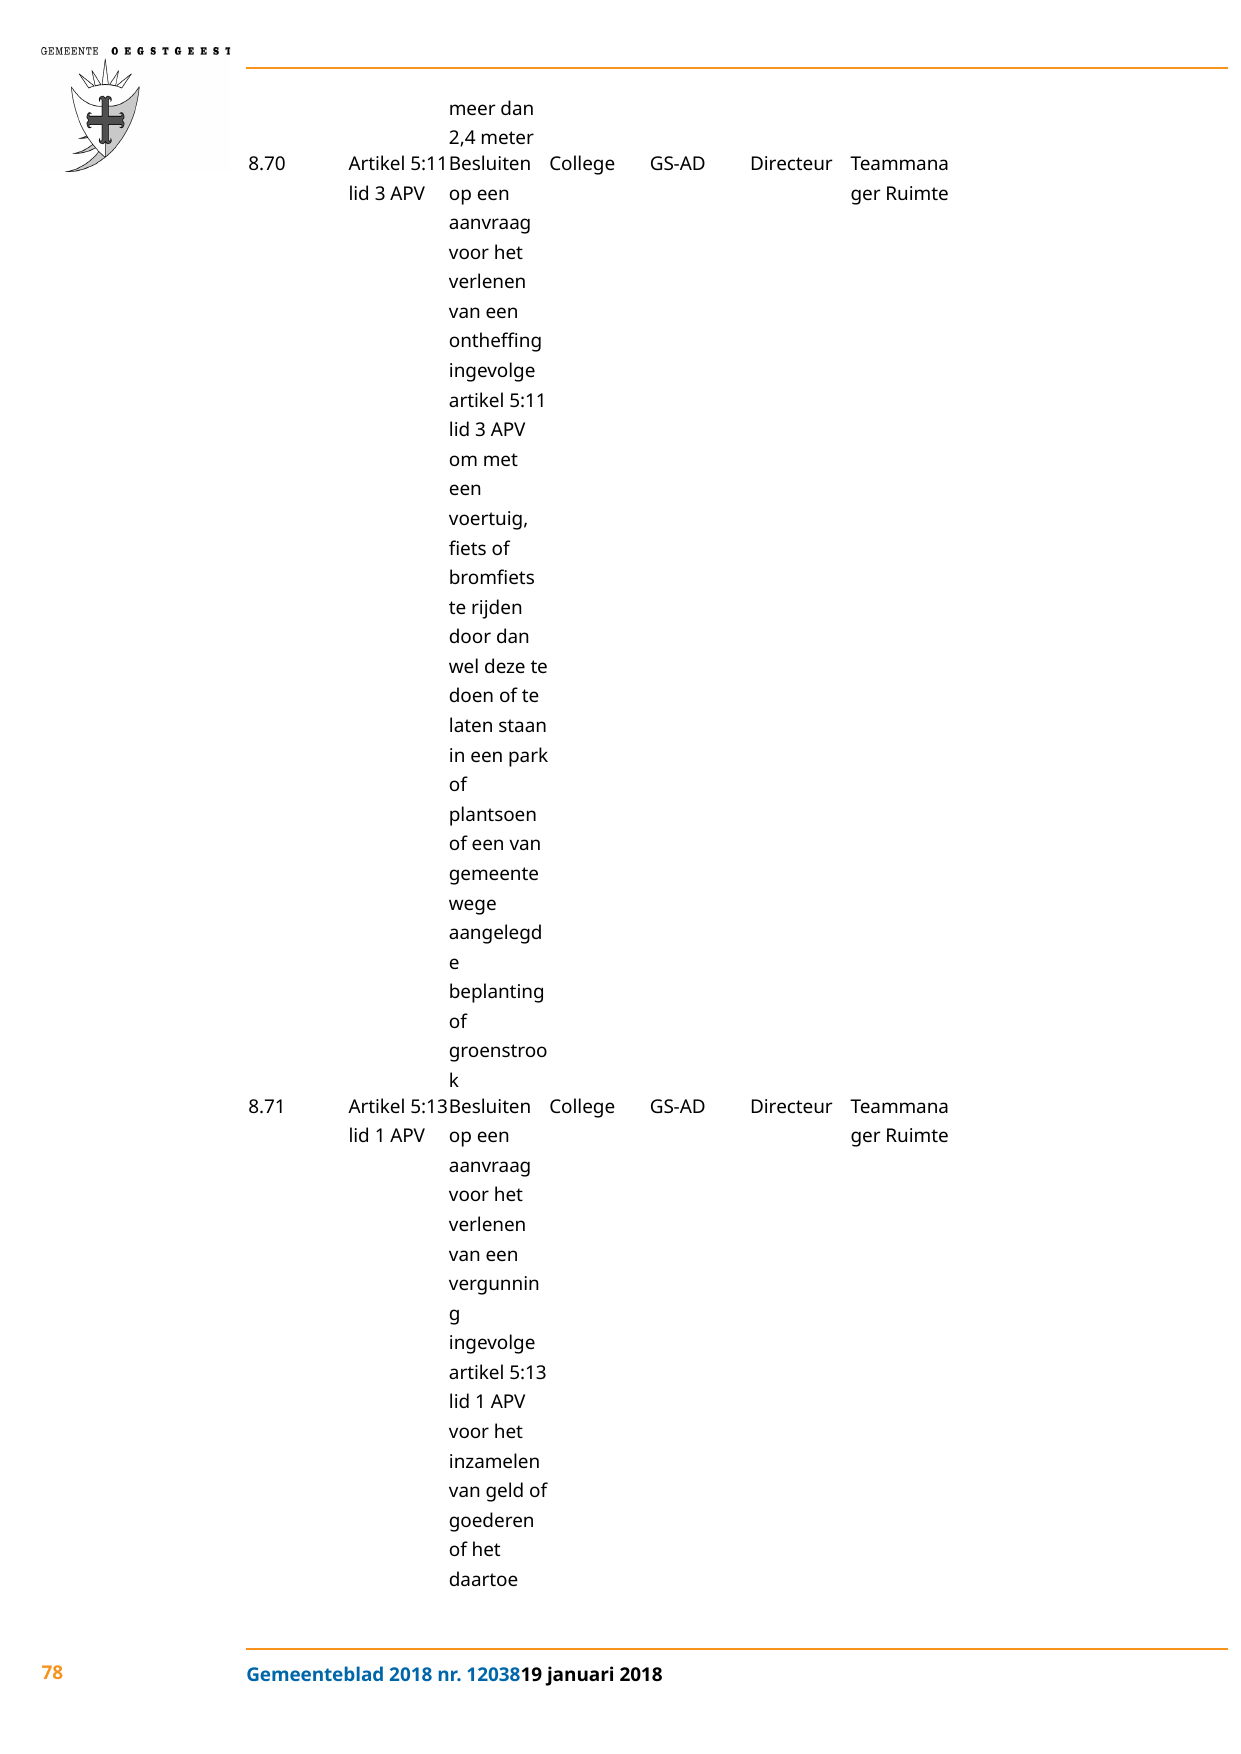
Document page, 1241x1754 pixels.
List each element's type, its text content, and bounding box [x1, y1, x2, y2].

table_cell Artikel 5:13 lid 1 APV [348, 1093, 449, 1592]
table_cell Directeur [750, 1093, 850, 1592]
table_cell 8.71 [248, 1093, 348, 1592]
table_cell meer dan 2,4 meter [449, 95, 549, 150]
table_cell [951, 1093, 1051, 1592]
table_cell [1051, 1093, 1152, 1592]
table_cell 8.70 [248, 150, 348, 1093]
table_cell Besluiten op een aanvraag voor het verlenen van een vergunning ingevolge artikel 5:13 lid 1 APV voor het inzamelen van geld of goederen of het daartoe [449, 1093, 549, 1592]
table_cell Besluiten op een aanvraag voor het verlenen van een ontheffing ingevolge artikel 5:11 lid 3 APV om met een voertuig, fiets of bromfiets te rijden door dan wel deze te doen of te laten staan in een park of plantsoen of een van gemeentewege aangelegde beplanting of groenstrook [449, 150, 549, 1093]
table_cell GS-AD [650, 150, 750, 1093]
table_cell College [549, 1093, 649, 1592]
table_cell [549, 95, 649, 150]
table_cell [951, 95, 1051, 150]
table_cell College [549, 150, 649, 1093]
table_cell Directeur [750, 150, 850, 1093]
table_cell [951, 150, 1051, 1093]
table_cell Artikel 5:11 lid 3 APV [348, 150, 449, 1093]
table_cell [1051, 95, 1152, 150]
table_cell GS-AD [650, 1093, 750, 1592]
table_cell [1051, 150, 1152, 1093]
table_cell Teammanager Ruimte [850, 1093, 951, 1592]
table_cell [750, 95, 850, 150]
table_cell Teammanager Ruimte [850, 150, 951, 1093]
table_cell [650, 95, 750, 150]
table_cell [248, 95, 348, 150]
table_cell [348, 95, 449, 150]
picture [41, 47, 231, 172]
table_cell [850, 95, 951, 150]
